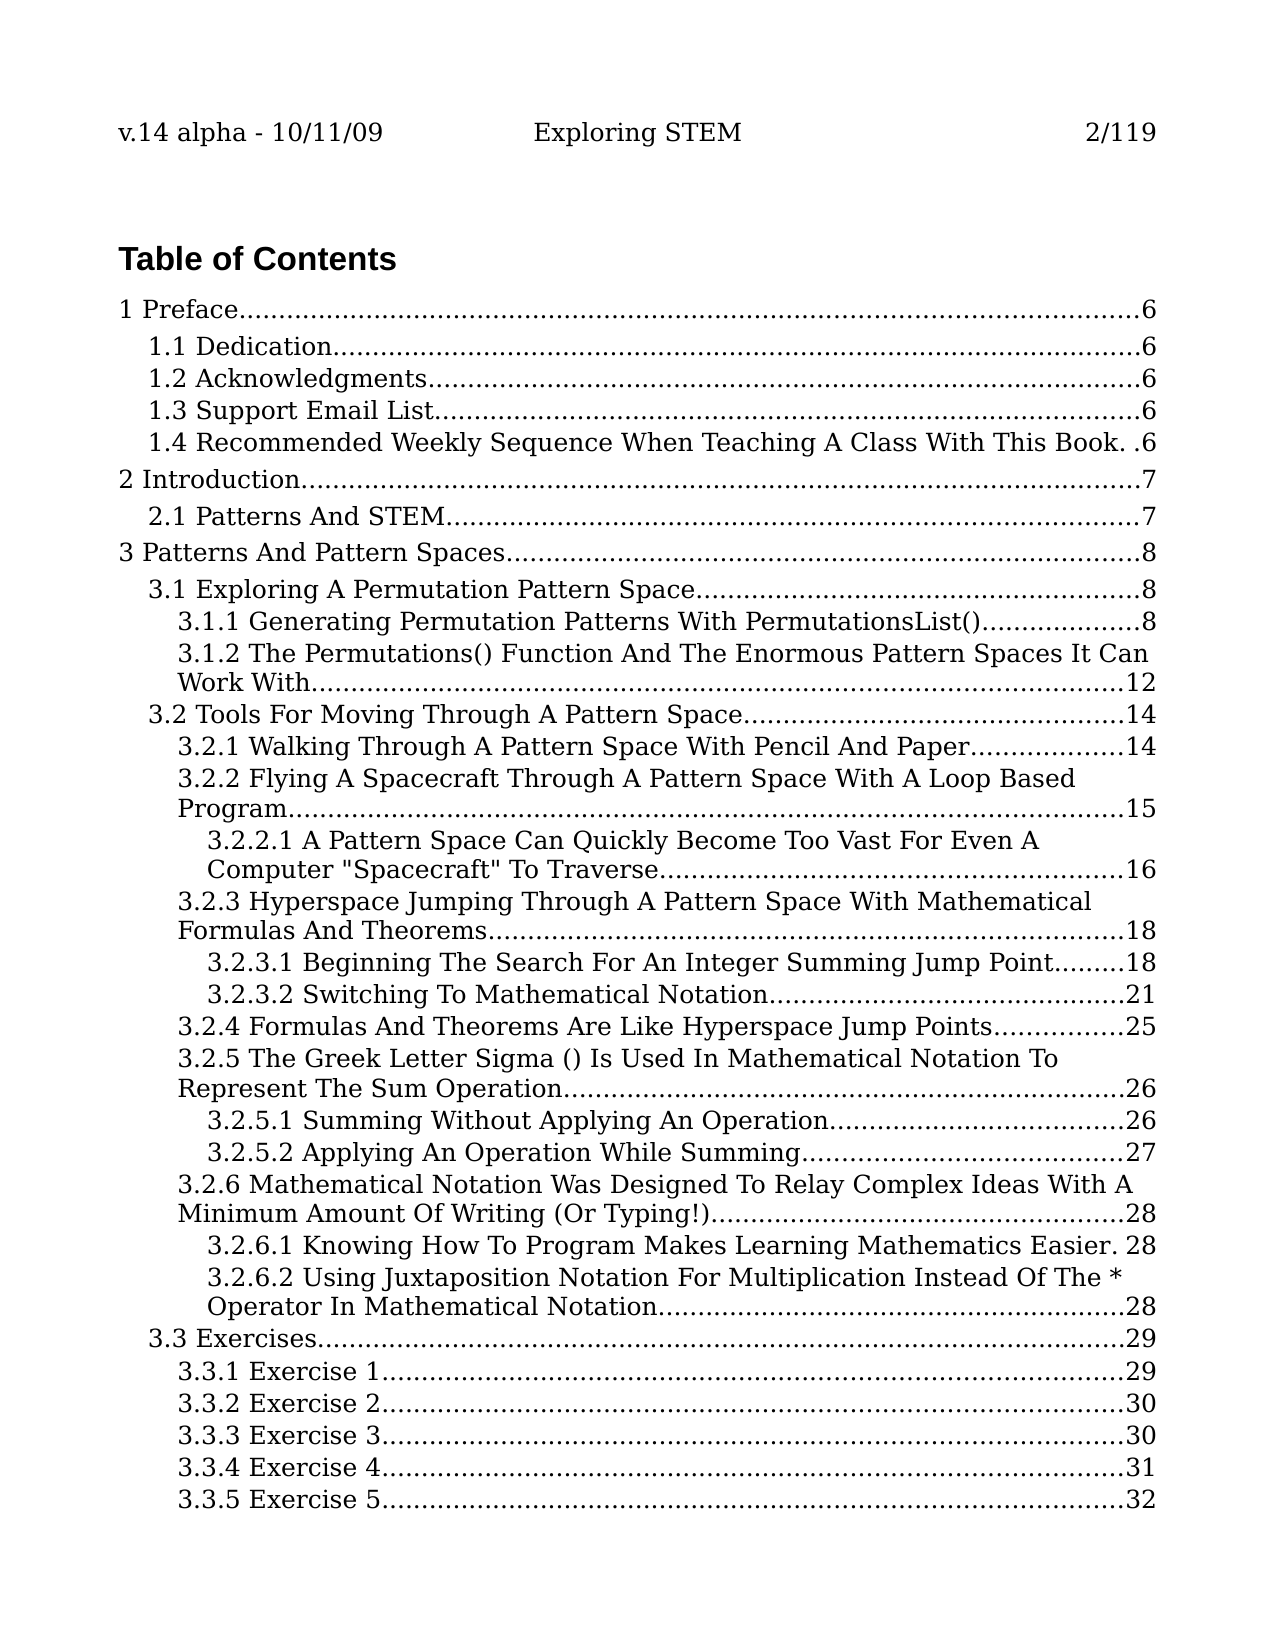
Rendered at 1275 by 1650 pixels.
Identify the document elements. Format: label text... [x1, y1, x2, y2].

text 3.1 Exploring A Permutation Pattern Space 8 [148, 575, 1157, 604]
text 3.2.2.1 A Pattern Space Can Quickly Become Too Vast For Even A Computer "Spacecraft" To Traverse 16 [207, 826, 1157, 884]
text 3.3.2 Exercise 2 30 [177, 1389, 1157, 1418]
text 3.2.5.1 Summing Without Applying An Operation 26 [207, 1106, 1157, 1135]
text 1.2 Acknowledgments 6 [148, 364, 1157, 393]
text 3.3.4 Exercise 4 31 [177, 1453, 1157, 1482]
text 1.3 Support Email List 6 [148, 396, 1157, 425]
text 3.2 Tools For Moving Through A Pattern Space 14 [148, 700, 1157, 729]
subtitle Table of Contents [118, 239, 1157, 277]
text 3.2.5 The Greek Letter Sigma () Is Used In Mathematical Notation To Represent The Sum Operation 26 [177, 1044, 1157, 1103]
text 3.1.1 Generating Permutation Patterns With PermutationsList() 8 [177, 607, 1157, 636]
text 3.2.2 Flying A Spacecraft Through A Pattern Space With A Loop Based Program 15 [177, 764, 1157, 823]
text 2.1 Patterns And STEM 7 [148, 502, 1157, 531]
text 3.2.6.2 Using Juxtaposition Notation For Multiplication Instead Of The * Operator In Mathematical Notation 28 [207, 1263, 1157, 1322]
text 1.1 Dedication 6 [148, 332, 1157, 361]
text 3.2.5.2 Applying An Operation While Summing 27 [207, 1138, 1157, 1167]
text 3.2.3.1 Beginning The Search For An Integer Summing Jump Point 18 [207, 948, 1157, 977]
text 3.2.6 Mathematical Notation Was Designed To Relay Complex Ideas With A Minimum Amount Of Writing (Or Typing!) 28 [177, 1170, 1157, 1228]
text 3.2.1 Walking Through A Pattern Space With Pencil And Paper 14 [177, 732, 1157, 762]
text 1.4 Recommended Weekly Sequence When Teaching A Class With This Book 6 [148, 428, 1157, 457]
text 3.2.4 Formulas And Theorems Are Like Hyperspace Jump Points 25 [177, 1012, 1157, 1042]
text 3.2.3 Hyperspace Jumping Through A Pattern Space With Mathematical Formulas And Theorems 18 [177, 887, 1157, 945]
text 3.3.1 Exercise 1 29 [177, 1357, 1157, 1386]
text 3.3 Exercises 29 [148, 1324, 1157, 1354]
text 3.2.6.1 Knowing How To Program Makes Learning Mathematics Easier 28 [207, 1231, 1157, 1260]
text 3.1.2 The Permutations() Function And The Enormous Pattern Spaces It Can Work With 12 [177, 639, 1157, 697]
text 3.2.3.2 Switching To Mathematical Notation 21 [207, 980, 1157, 1009]
text 3 Patterns And Pattern Spaces 8 [118, 538, 1157, 567]
text 3.3.5 Exercise 5 32 [177, 1485, 1157, 1514]
text 3.3.3 Exercise 3 30 [177, 1421, 1157, 1450]
text 2 Introduction 7 [118, 465, 1157, 494]
text 1 Preface 6 [118, 295, 1157, 324]
